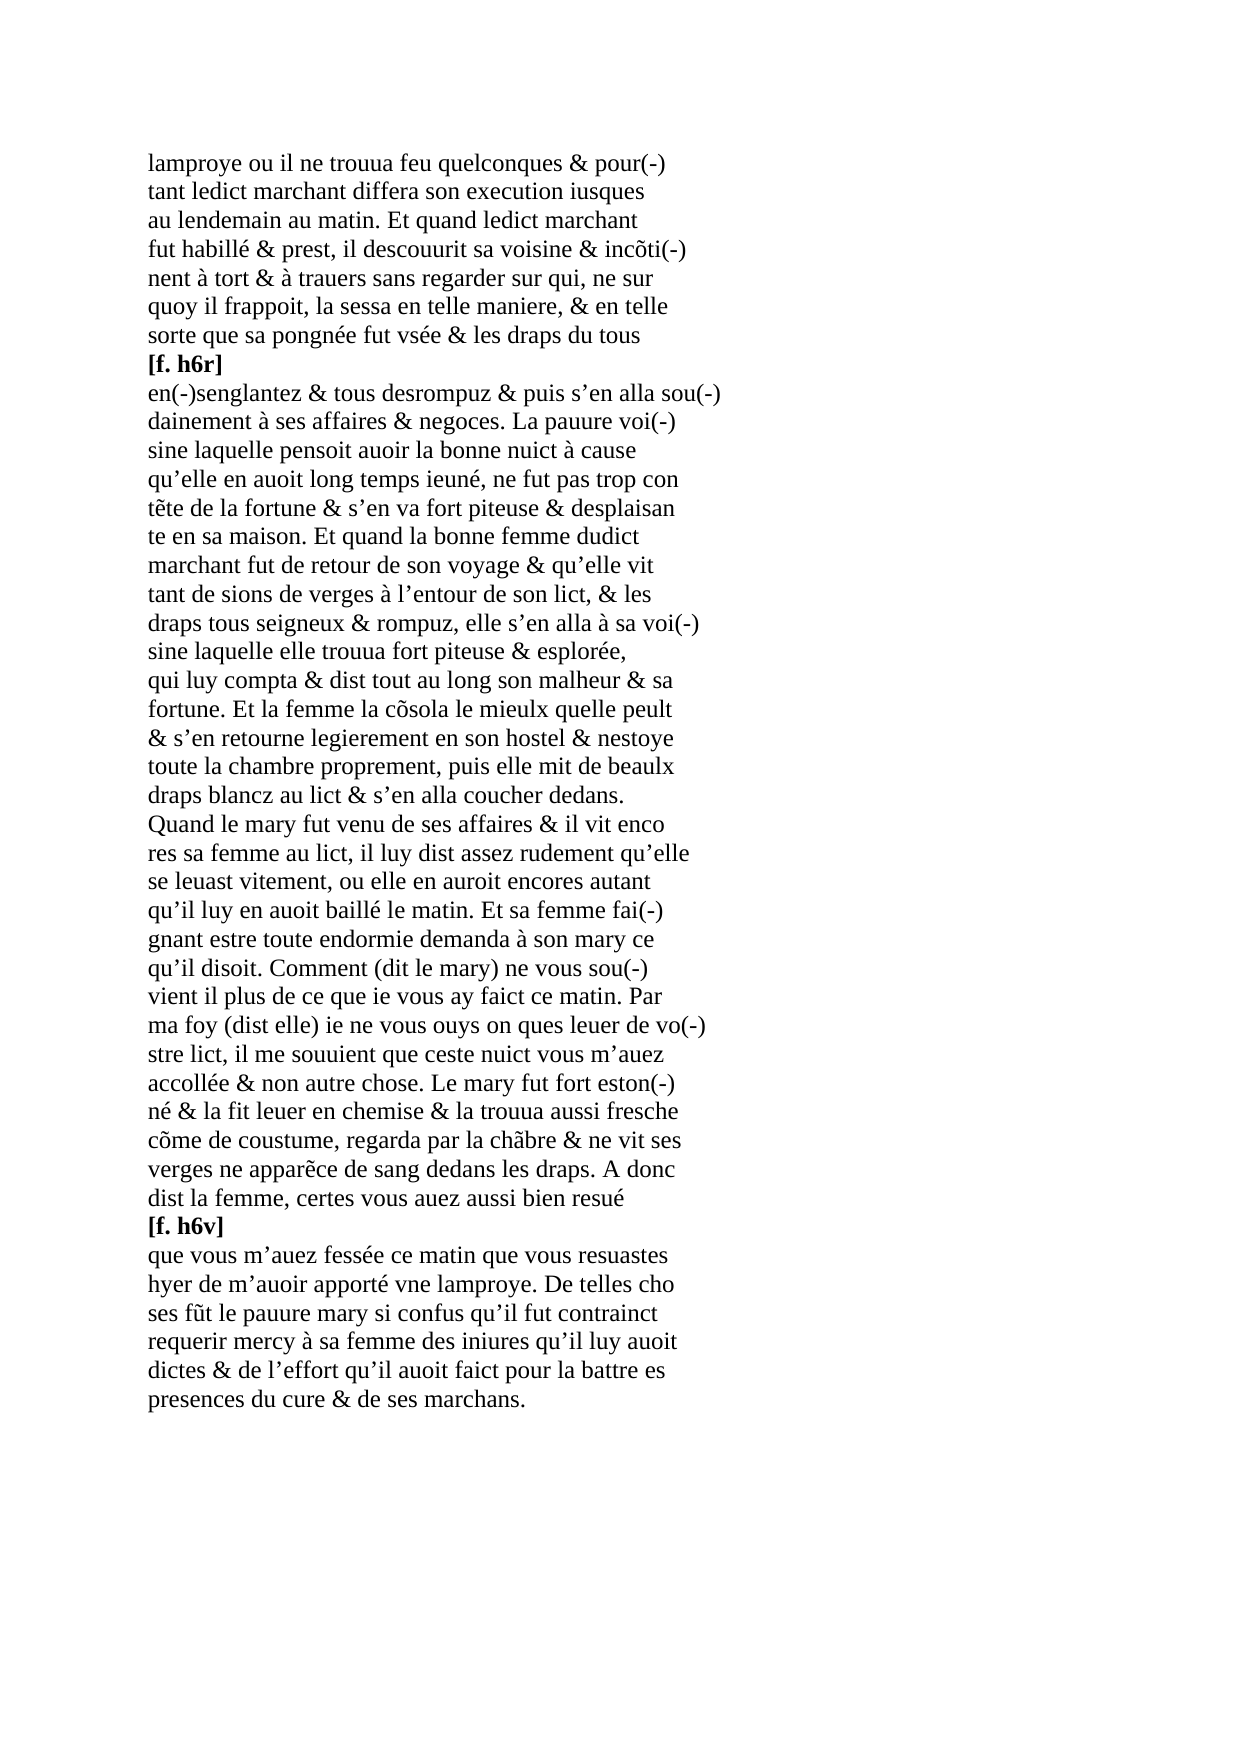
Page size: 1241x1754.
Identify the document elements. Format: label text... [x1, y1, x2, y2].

text lamproye ou il ne trouua feu quelconques & pour(-) tant ledict marchant differa son execution iusques au lendemain au matin. Et quand ledict marchant fut habillé & prest, il descouurit sa voisine & incõti(-) nent à tort & à trauers sans regarder sur qui, ne sur quoy il frappoit, la sessa en telle maniere, & en telle sorte que sa pongnée fut vsée & les draps du tous [f. h6r] en(-)senglantez & tous desrompuz & puis s’en alla sou(-) dainement à ses affaires & negoces. La pauure voi(-) sine laquelle pensoit auoir la bonne nuict à cause qu’elle en auoit long temps ieuné, ne fut pas trop con tẽte de la fortune & s’en va fort piteuse & desplaisan te en sa maison. Et quand la bonne femme dudict marchant fut de retour de son voyage & qu’elle vit tant de sions de verges à l’entour de son lict, & les draps tous seigneux & rompuz, elle s’en alla à sa voi(-) sine laquelle elle trouua fort piteuse & esplorée, qui luy compta & dist tout au long son malheur & sa fortune. Et la femme la cõsola le mieulx quelle peult & s’en retourne legierement en son hostel & nestoye toute la chambre proprement, puis elle mit de beaulx draps blancz au lict & s’en alla coucher dedans. Quand le mary fut venu de ses affaires & il vit enco res sa femme au lict, il luy dist assez rudement qu’elle se leuast vitement, ou elle en auroit encores autant qu’il luy en auoit baillé le matin. Et sa femme fai(-) gnant estre toute endormie demanda à son mary ce qu’il disoit. Comment (dit le mary) ne vous sou(-) vient il plus de ce que ie vous ay faict ce matin. Par ma foy (dist elle) ie ne vous ouys on ques leuer de vo(-) stre lict, il me souuient que ceste nuict vous m’auez accollée & non autre chose. Le mary fut fort eston(-) né & la fit leuer en chemise & la trouua aussi fresche cõme de coustume, regarda par la chãbre & ne vit ses verges ne apparẽce de sang dedans les draps. A donc dist la femme, certes vous auez aussi bien resué [f. h6v] que vous m’auez fessée ce matin que vous resuastes hyer de m’auoir apporté vne lamproye. De telles cho ses fũt le pauure mary si confus qu’il fut contrainct requerir mercy à sa femme des iniures qu’il luy auoit dictes & de l’effort qu’il auoit faict pour la battre es presences du cure & de ses marchans. [148, 148, 1093, 1413]
